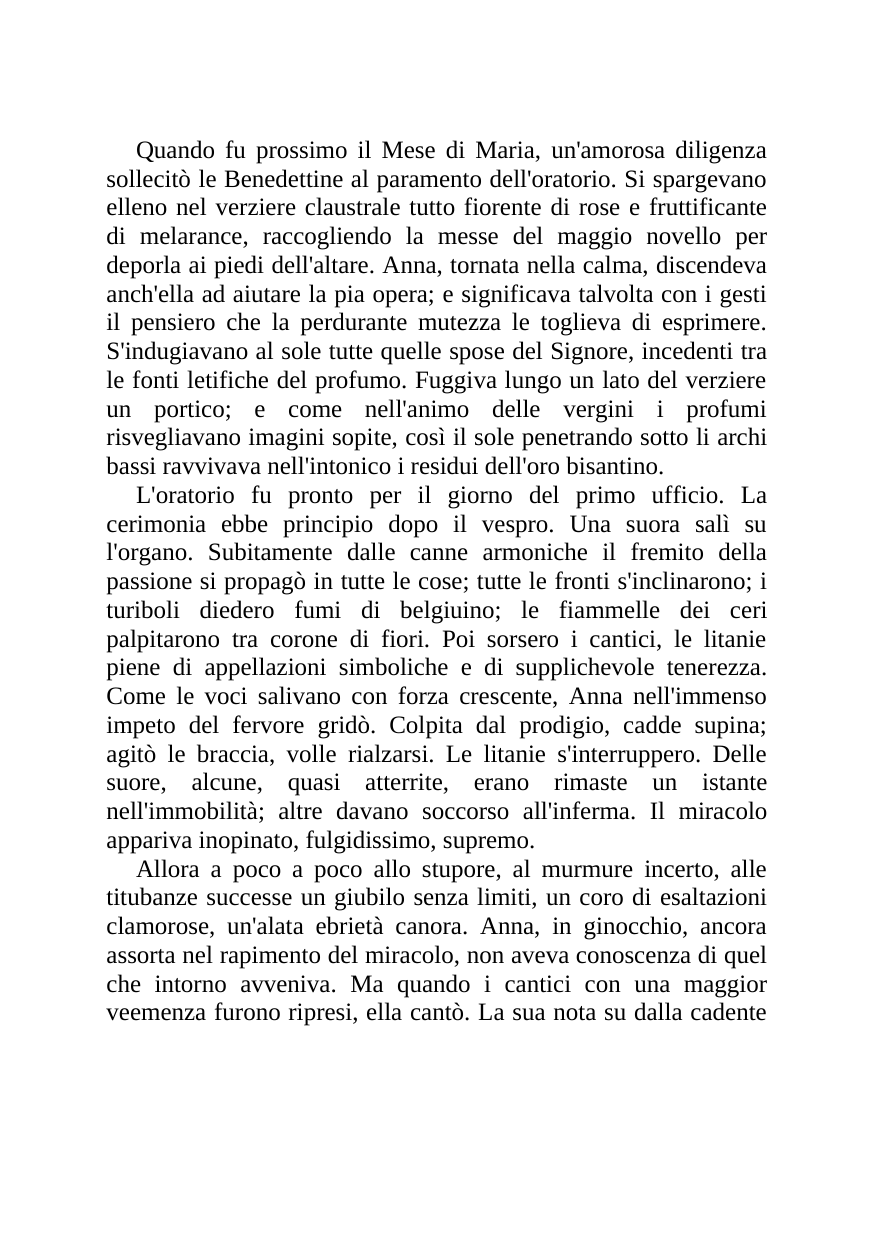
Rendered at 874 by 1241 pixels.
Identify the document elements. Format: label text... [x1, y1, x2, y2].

text L'oratorio fu pronto per il giorno del primo ufficio. La cerimonia ebbe principio dopo il vespro. Una suora salì su l'organo. Subitamente dalle canne armoniche il fremito della passione si propagò in tutte le cose; tutte le fronti s'inclinarono; i turiboli diedero fumi di belgiuino; le fiammelle dei ceri palpitarono tra corone di fiori. Poi sorsero i cantici, le litanie piene di appellazioni simboliche e di supplichevole tenerezza. Come le voci salivano con forza crescente, Anna nell'immenso impeto del fervore gridò. Colpita dal prodigio, cadde supina; agitò le braccia, volle rialzarsi. Le litanie s'interruppero. Delle suore, alcune, quasi atterrite, erano rimaste un istante nell'immobilità; altre davano soccorso all'inferma. Il miracolo appariva inopinato, fulgidissimo, supremo. [106, 480, 768, 854]
text Allora a poco a poco allo stupore, al murmure incerto, alle titubanze successe un giubilo senza limiti, un coro di esaltazioni clamorose, un'alata ebrietà canora. Anna, in ginocchio, ancora assorta nel rapimento del miracolo, non aveva conoscenza di quel che intorno avveniva. Ma quando i cantici con una maggior veemenza furono ripresi, ella cantò. La sua nota su dalla cadente [106, 854, 768, 1026]
text Quando fu prossimo il Mese di Maria, un'amorosa diligenza sollecitò le Benedettine al paramento dell'oratorio. Si spargevano elleno nel verziere claustrale tutto fiorente di rose e fruttificante di melarance, raccogliendo la messe del maggio novello per deporla ai piedi dell'altare. Anna, tornata nella calma, discendeva anch'ella ad aiutare la pia opera; e significava talvolta con i gesti il pensiero che la perdurante mutezza le toglieva di esprimere. S'indugiavano al sole tutte quelle spose del Signore, incedenti tra le fonti letifiche del profumo. Fuggiva lungo un lato del verziere un portico; e come nell'animo delle vergini i profumi risvegliavano imagini sopite, così il sole penetrando sotto li archi bassi ravvivava nell'intonico i residui dell'oro bisantino. [106, 135, 768, 480]
